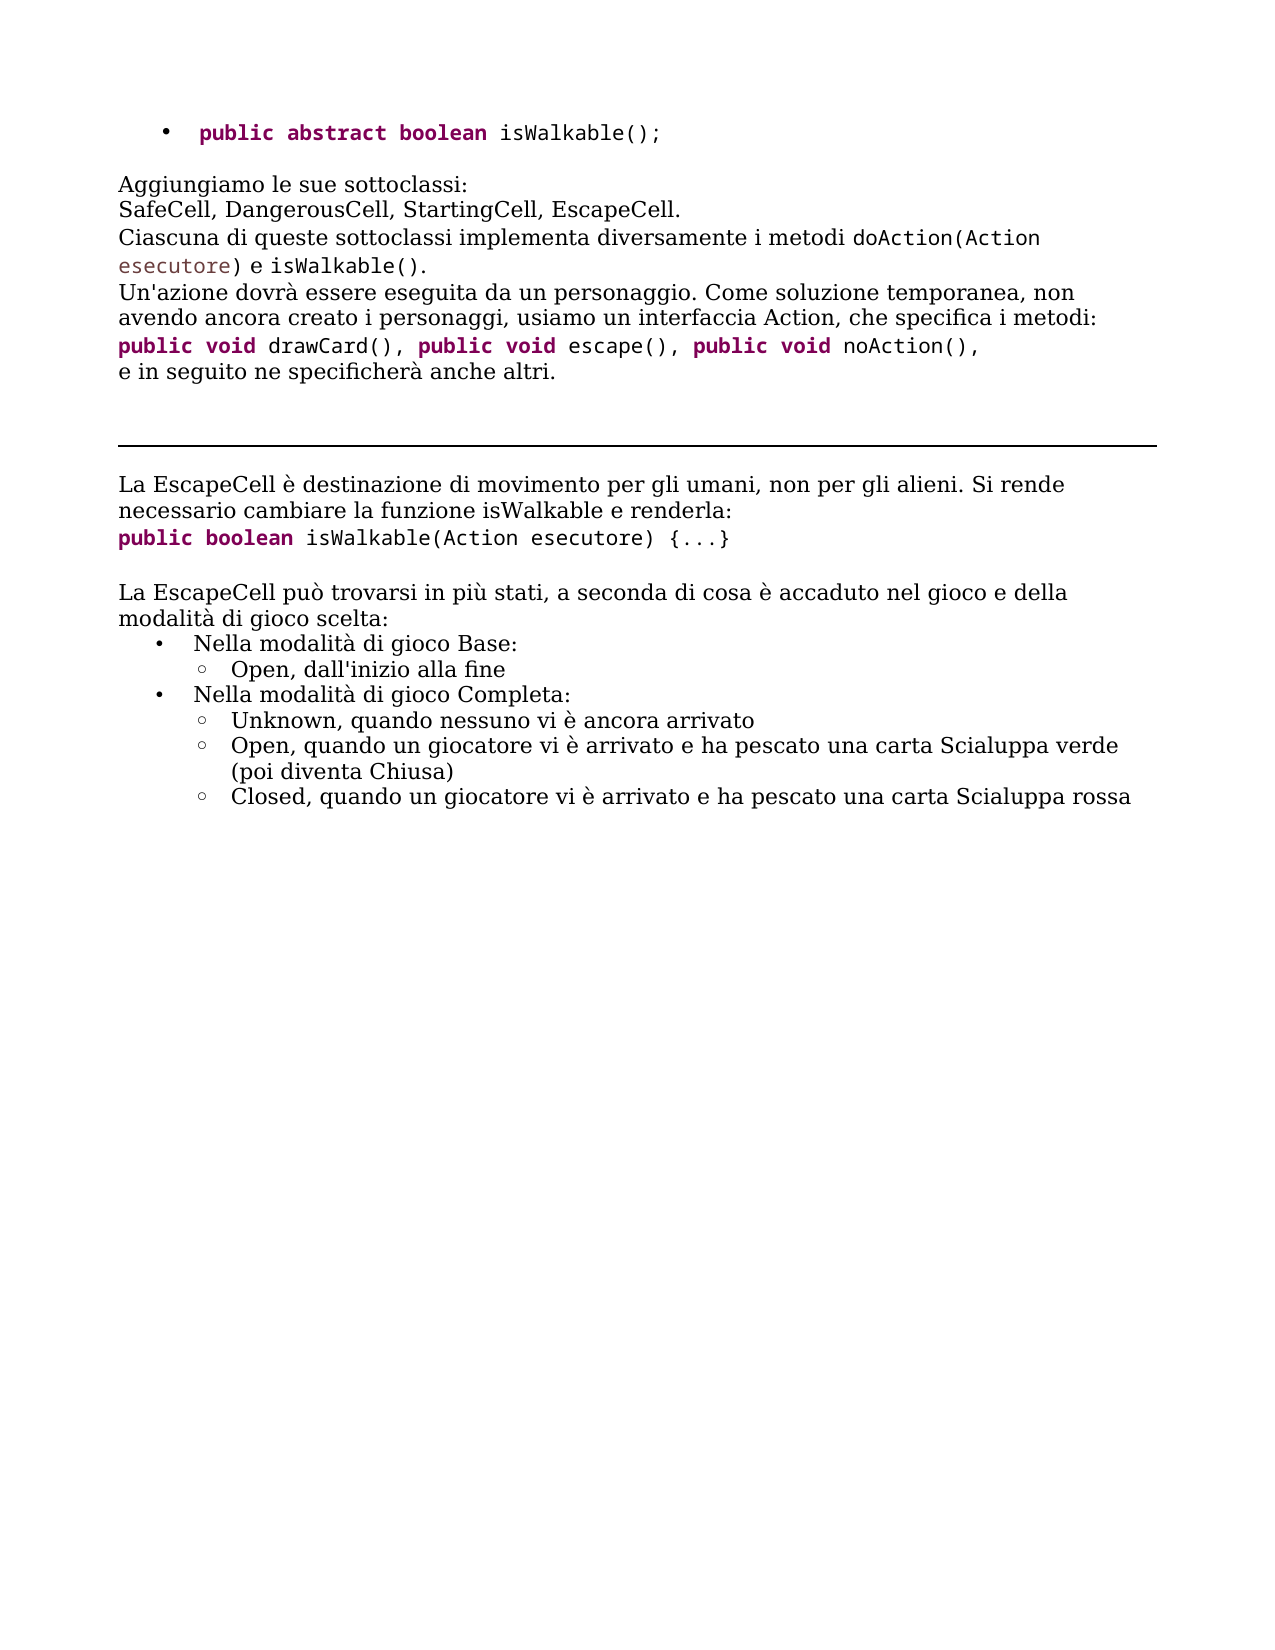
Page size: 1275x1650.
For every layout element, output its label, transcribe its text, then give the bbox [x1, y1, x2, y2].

text Aggiungiamo le sue sottoclassi: [118, 172, 1157, 198]
text SafeCell, DangerousCell, StartingCell, EscapeCell. [118, 198, 1157, 223]
text Ciascuna di queste sottoclassi implementa diversamente i metodi doAction(Action esecutore) e isWalkable(). [118, 223, 1157, 280]
list Nella modalità di gioco Base: [156, 631, 1157, 657]
list Open, quando un giocatore vi è arrivato e ha pescato una carta Scialuppa verde (poi diventa Chiusa) [193, 733, 1157, 784]
list Unknown, quando nessuno vi è ancora arrivato [193, 708, 1157, 733]
list public abstract boolean isWalkable(); [162, 118, 1157, 147]
list Nella modalità di gioco Completa: [156, 682, 1157, 708]
list Closed, quando un giocatore vi è arrivato e ha pescato una carta Scialuppa rossa [193, 784, 1157, 810]
text e in seguito ne specificherà anche altri. [118, 359, 1157, 385]
text La EscapeCell è destinazione di movimento per gli umani, non per gli alieni. Si rende necessario cambiare la funzione isWalkable e renderla: [118, 472, 1157, 523]
text La EscapeCell può trovarsi in più stati, a seconda di cosa è accaduto nel gioco e della modalità di gioco scelta: [118, 580, 1157, 631]
text public void drawCard(), public void escape(), public void noAction(), [118, 331, 1157, 359]
text Un'azione dovrà essere eseguita da un personaggio. Come soluzione temporanea, non avendo ancora creato i personaggi, usiamo un interfaccia Action, che specifica i metodi: [118, 280, 1157, 331]
text public boolean isWalkable(Action esecutore) {...} [118, 523, 1157, 552]
list Open, dall'inizio alla fine [193, 657, 1157, 682]
